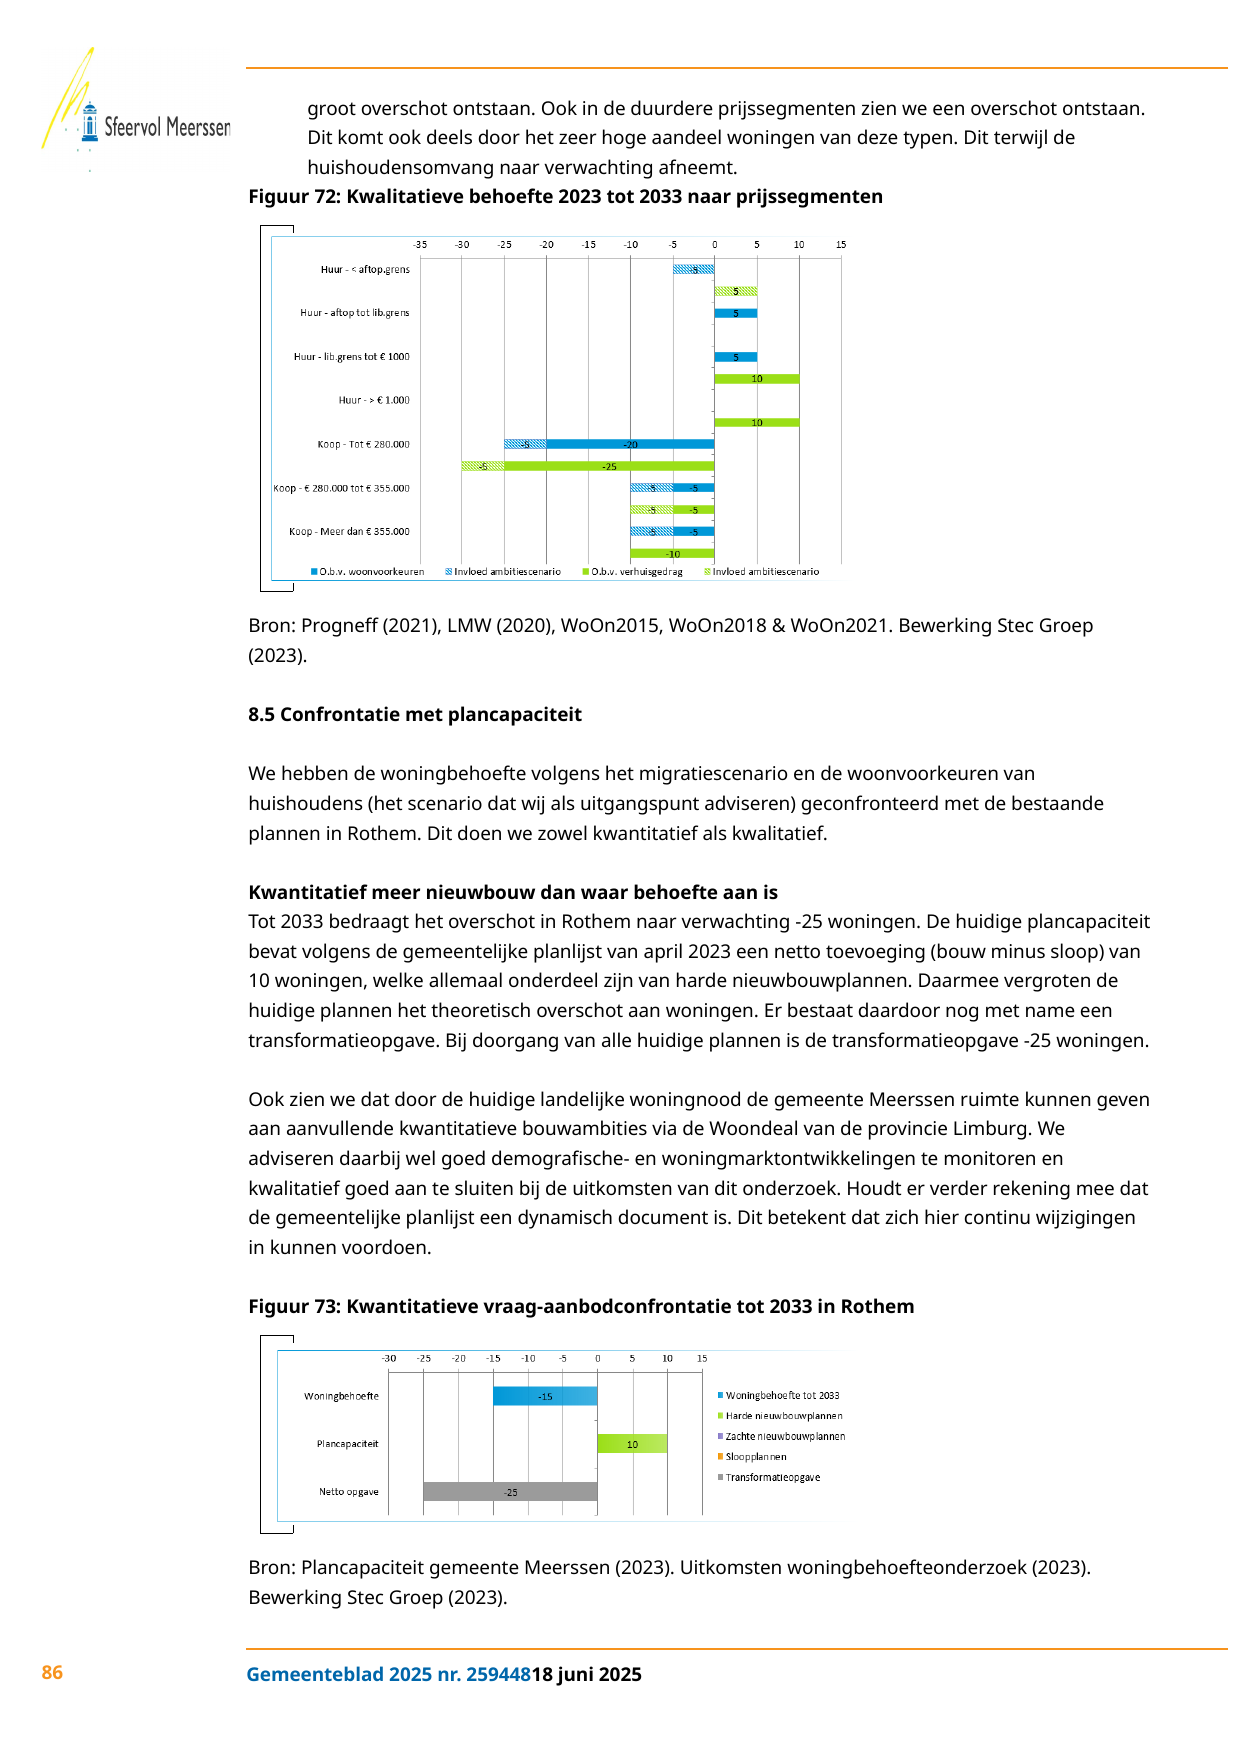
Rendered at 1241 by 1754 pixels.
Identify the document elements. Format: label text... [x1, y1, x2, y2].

text Figuur 73: Kwantitatieve vraag-aanbodconfrontatie tot 2033 in Rothem [248, 1293, 1152, 1319]
text Kwantitatief meer nieuwbouw dan waar behoefte aan is [248, 879, 1152, 905]
picture [268, 1343, 860, 1525]
picture [41, 47, 231, 172]
text 8.5 Confrontatie met plancapaciteit [248, 701, 1152, 727]
text Bron: Plancapaciteit gemeente Meerssen (2023). Uitkomsten woningbehoefteonderzoek (2023). Bewerking Stec Groep (2023). [248, 1554, 1152, 1610]
text Ook zien we dat door de huidige landelijke woningnood de gemeente Meerssen ruimte kunnen geven aan aanvullende kwantitatieve bouwambities via de Woondeal van de provincie Limburg. We adviseren daarbij wel goed demografische- en woningmarktontwikkelingen te monitoren en kwalitatief goed aan te sluiten bij de uitkomsten van dit onderzoek. Houdt er verder rekening mee dat de gemeentelijke planlijst een dynamisch document is. Dit betekent dat zich hier continu wijzigingen in kunnen voordoen. [248, 1086, 1152, 1260]
picture [268, 233, 860, 583]
text Figuur 72: Kwalitatieve behoefte 2023 tot 2033 naar prijssegmenten [248, 183, 1152, 209]
text Tot 2033 bedraagt het overschot in Rothem naar verwachting -25 woningen. De huidige plancapaciteit bevat volgens de gemeentelijke planlijst van april 2023 een netto toevoeging (bouw minus sloop) van 10 woningen, welke allemaal onderdeel zijn van harde nieuwbouwplannen. Daarmee vergroten de huidige plannen het theoretisch overschot aan woningen. Er bestaat daardoor nog met name een transformatieopgave. Bij doorgang van alle huidige plannen is de transformatieopgave -25 woningen. [248, 908, 1152, 1053]
text Bron: Progneff (2021), LMW (2020), WoOn2015, WoOn2018 & WoOn2021. Bewerking Stec Groep (2023). [248, 613, 1152, 668]
list groot overschot ontstaan. Ook in de duurdere prijssegmenten zien we een overschot ontstaan. Dit komt ook deels door het zeer hoge aandeel woningen van deze typen. Dit terwijl de huishoudensomvang naar verwachting afneemt. [248, 95, 1152, 180]
text We hebben de woningbehoefte volgens het migratiescenario en de woonvoorkeuren van huishoudens (het scenario dat wij als uitgangspunt adviseren) geconfronteerd met de bestaande plannen in Rothem. Dit doen we zowel kwantitatief als kwalitatief. [248, 761, 1152, 846]
